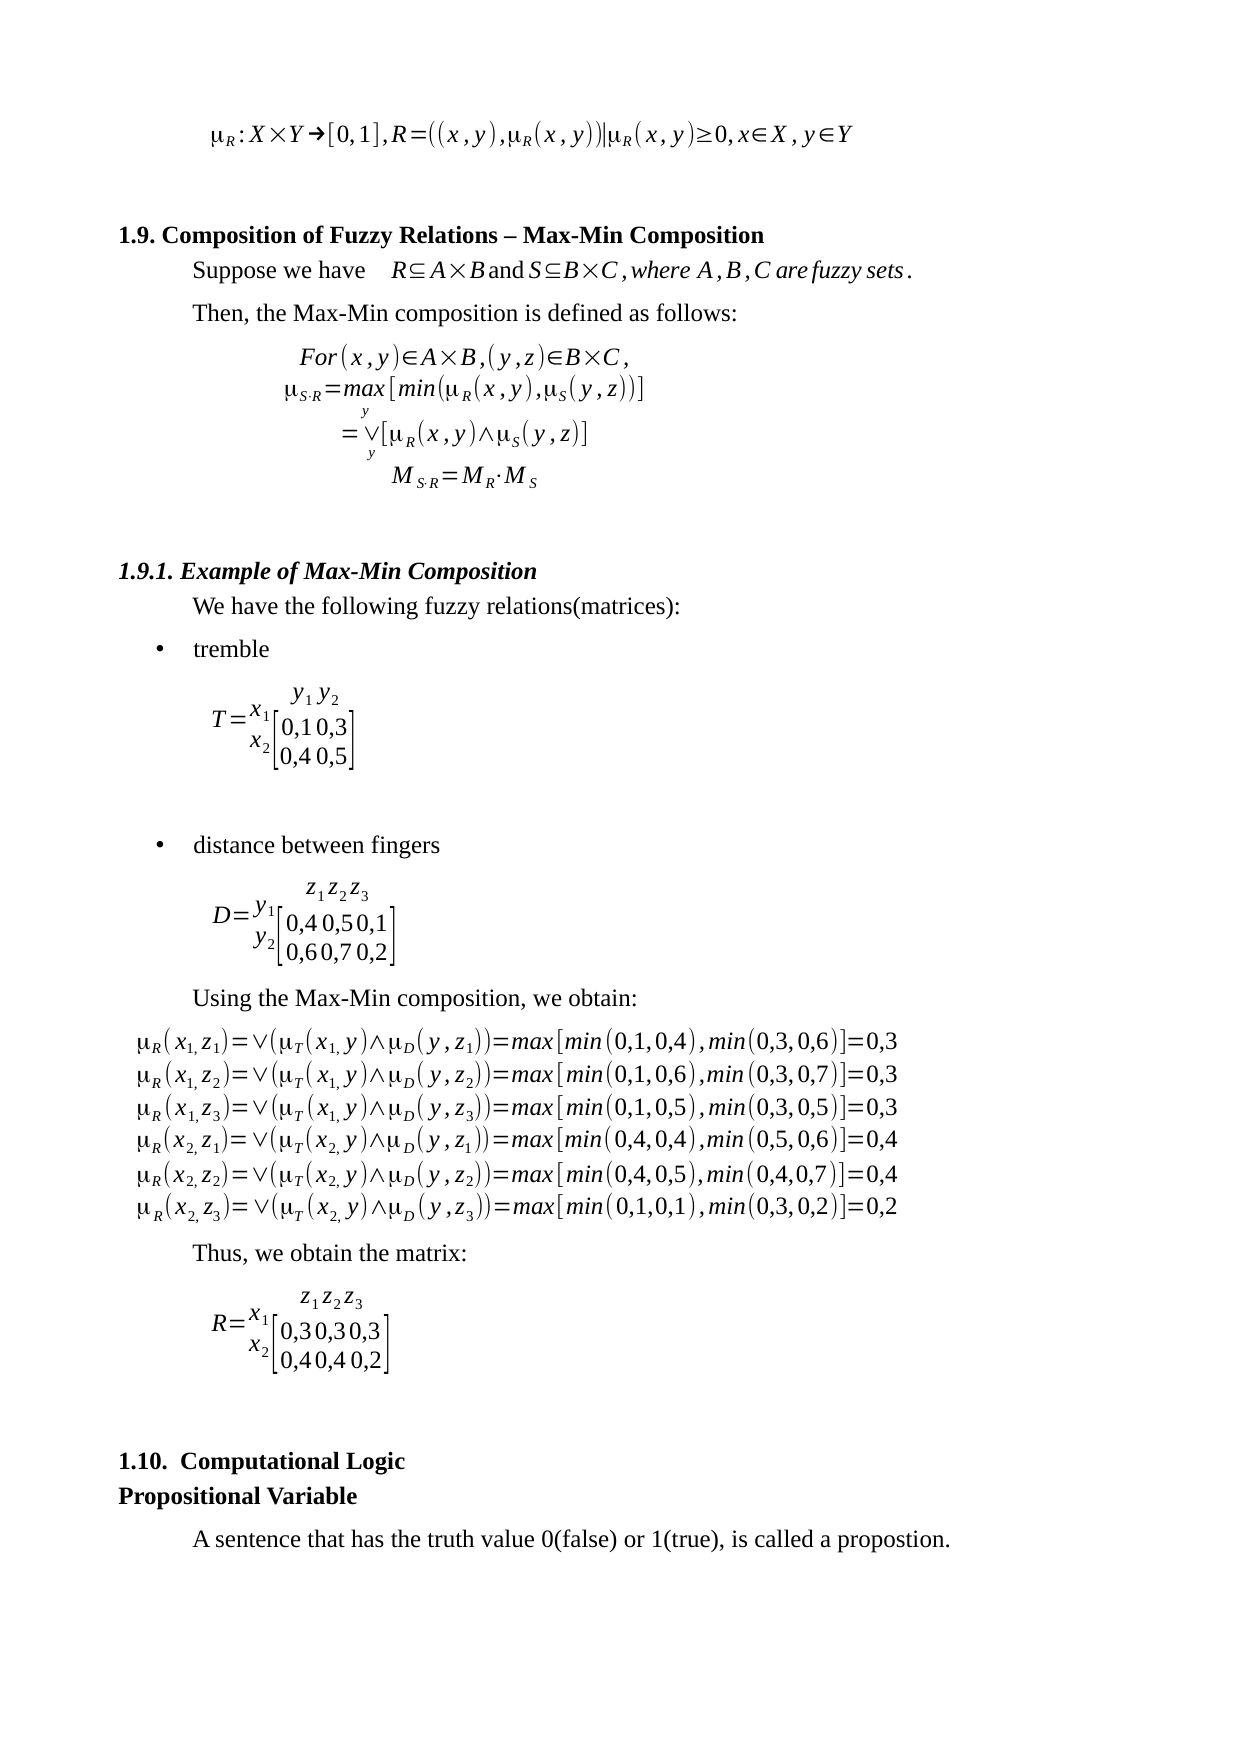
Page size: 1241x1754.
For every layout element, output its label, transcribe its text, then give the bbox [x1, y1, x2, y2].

text Suppose we have [118, 255, 1122, 284]
text We have the following fuzzy relations(matrices): [118, 591, 1122, 620]
text Using the Max-Min composition, we obtain: [118, 983, 1122, 1011]
subtitle 1.9. Composition of Fuzzy Relations – Max-Min Composition [118, 221, 1122, 249]
text Propositional Variable [118, 1481, 1122, 1510]
list distance between fingers [156, 830, 1122, 859]
text Then, the Max-Min composition is defined as follows: [118, 298, 1122, 327]
list tremble [156, 634, 1122, 663]
text A sentence that has the truth value 0(false) or 1(true), is called a propostion. [118, 1524, 1122, 1553]
text Thus, we obtain the matrix: [118, 1238, 1122, 1267]
subtitle 1.9.1. Example of Max-Min Composition [118, 556, 1122, 585]
subtitle 1.10. Computational Logic [118, 1446, 1122, 1475]
